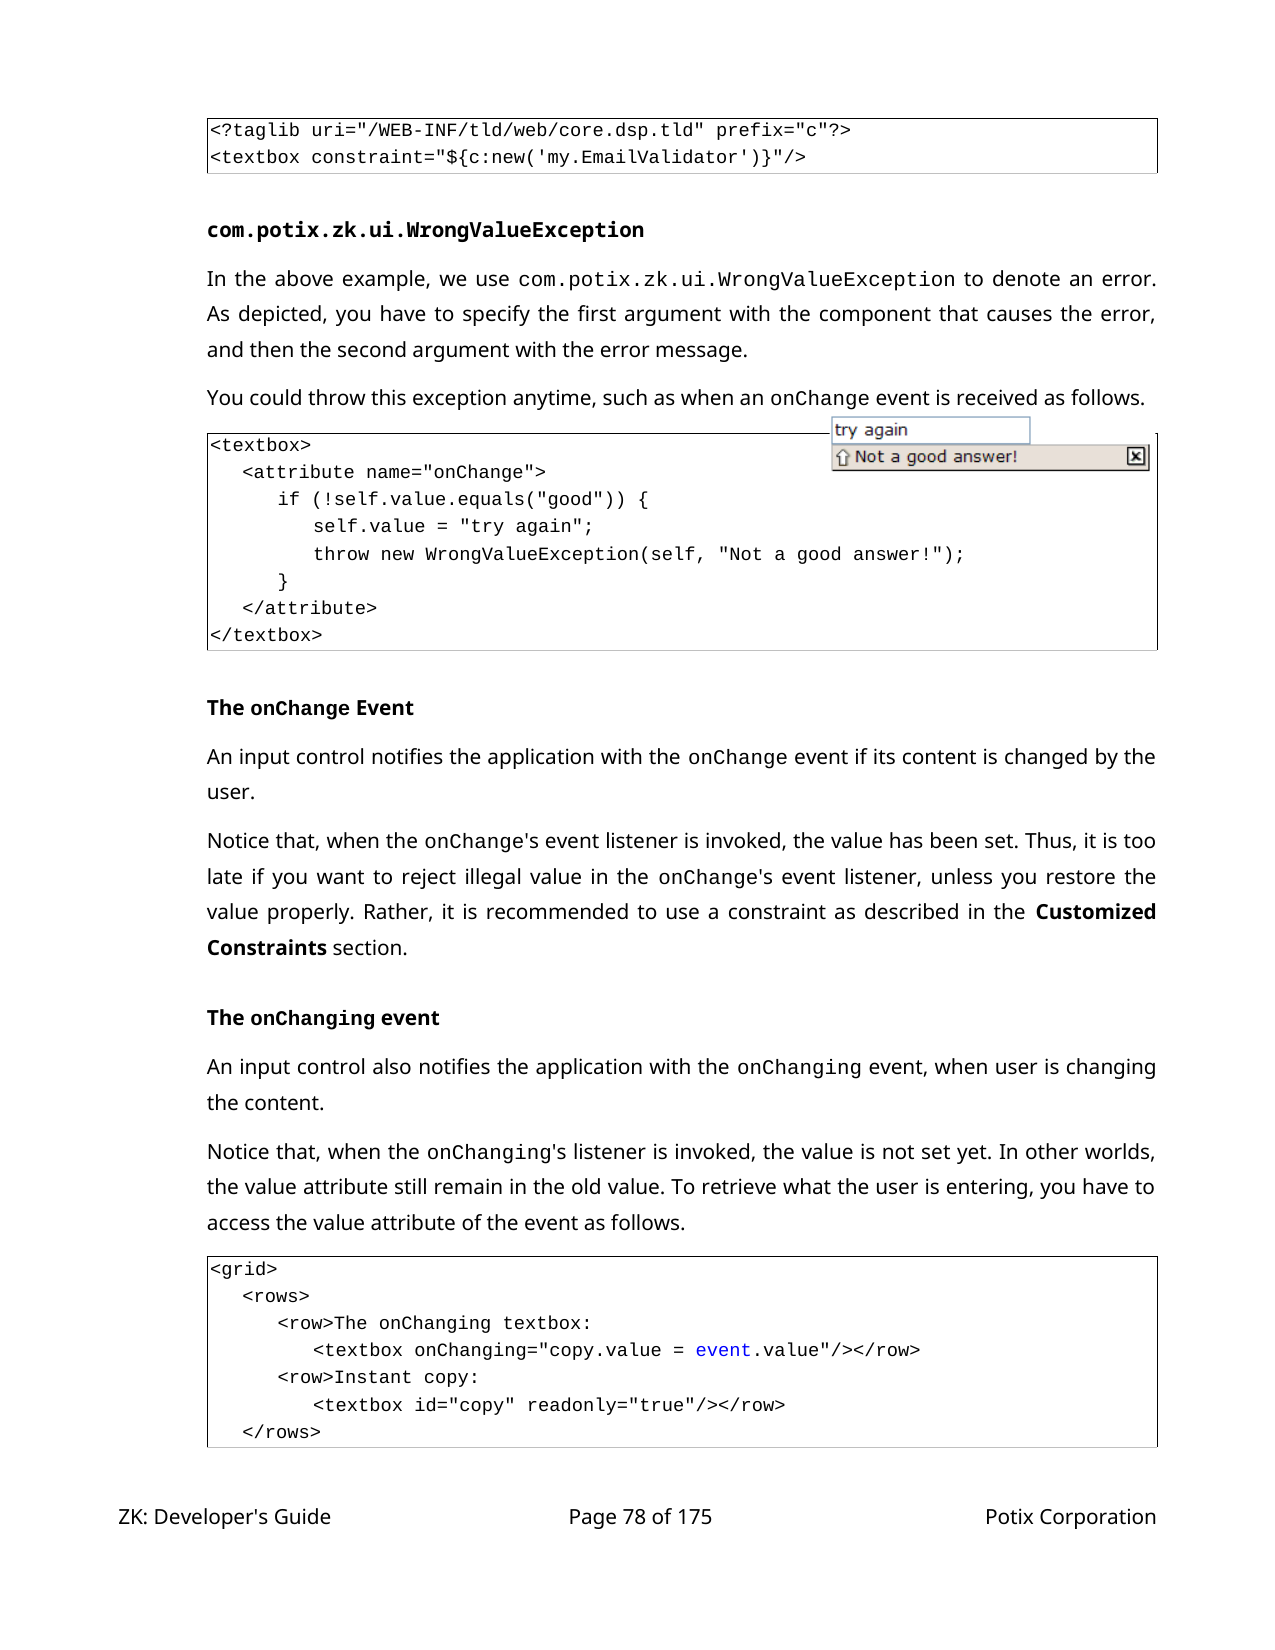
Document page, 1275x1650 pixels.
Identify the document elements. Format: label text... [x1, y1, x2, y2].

subtitle The onChange Event [207, 693, 1157, 721]
text Notice that, when the onChange's event listener is invoked, the value has been set. Thus, it is too late if you want to reject illegal value in the onChange's event listener, unless you restore the value properly. Rather, it is recommended to use a constraint as described in the Customized Constraints section. [207, 826, 1157, 961]
text self.value = "try again"; [208, 514, 1157, 538]
text <textbox> [208, 434, 829, 457]
text <row>The onChanging textbox: [208, 1311, 1157, 1335]
text <grid> [208, 1257, 1157, 1281]
text Notice that, when the onChanging's listener is invoked, the value is not set yet. In other worlds, the value attribute still remain in the old value. To retrieve what the user is entering, you have to access the value attribute of the event as follows. [207, 1137, 1157, 1236]
subtitle The onChanging event [207, 1003, 1157, 1032]
subtitle com.potix.zk.ui.WrongValueException [207, 215, 1157, 243]
text <textbox id="copy" readonly="true"/></row> [208, 1392, 1157, 1417]
text <attribute name="onChange"> [208, 460, 1157, 484]
text throw new WrongValueException(self, "Not a good answer!"); [208, 541, 1157, 566]
text } [208, 569, 1157, 593]
text <?taglib uri="/WEB-INF/tld/web/core.dsp.tld" prefix="c"?> [208, 119, 1157, 142]
text <row>Instant copy: [208, 1365, 1157, 1389]
picture [829, 414, 1156, 475]
text In the above example, we use com.potix.zk.ui.WrongValueException to denote an error. As depicted, you have to specify the first argument with the component that causes the error, and then the second argument with the error message. [207, 264, 1157, 363]
text </rows> [208, 1419, 1157, 1447]
text <textbox constraint="${c:new('my.EmailValidator')}"/> [208, 145, 1157, 173]
text <textbox onChanging="copy.value = event.value"/></row> [208, 1338, 1157, 1362]
text An input control also notifies the application with the onChanging event, when user is changing the content. [207, 1052, 1157, 1116]
text </attribute> [208, 596, 1157, 620]
text An input control notifies the application with the onChange event if its content is changed by the user. [207, 742, 1157, 806]
text You could throw this exception anytime, such as when an onChange event is received as follows. [207, 383, 1157, 412]
text if (!self.value.equals("good")) { [208, 487, 1157, 511]
text </textbox> [208, 623, 1157, 650]
text <rows> [208, 1284, 1157, 1308]
